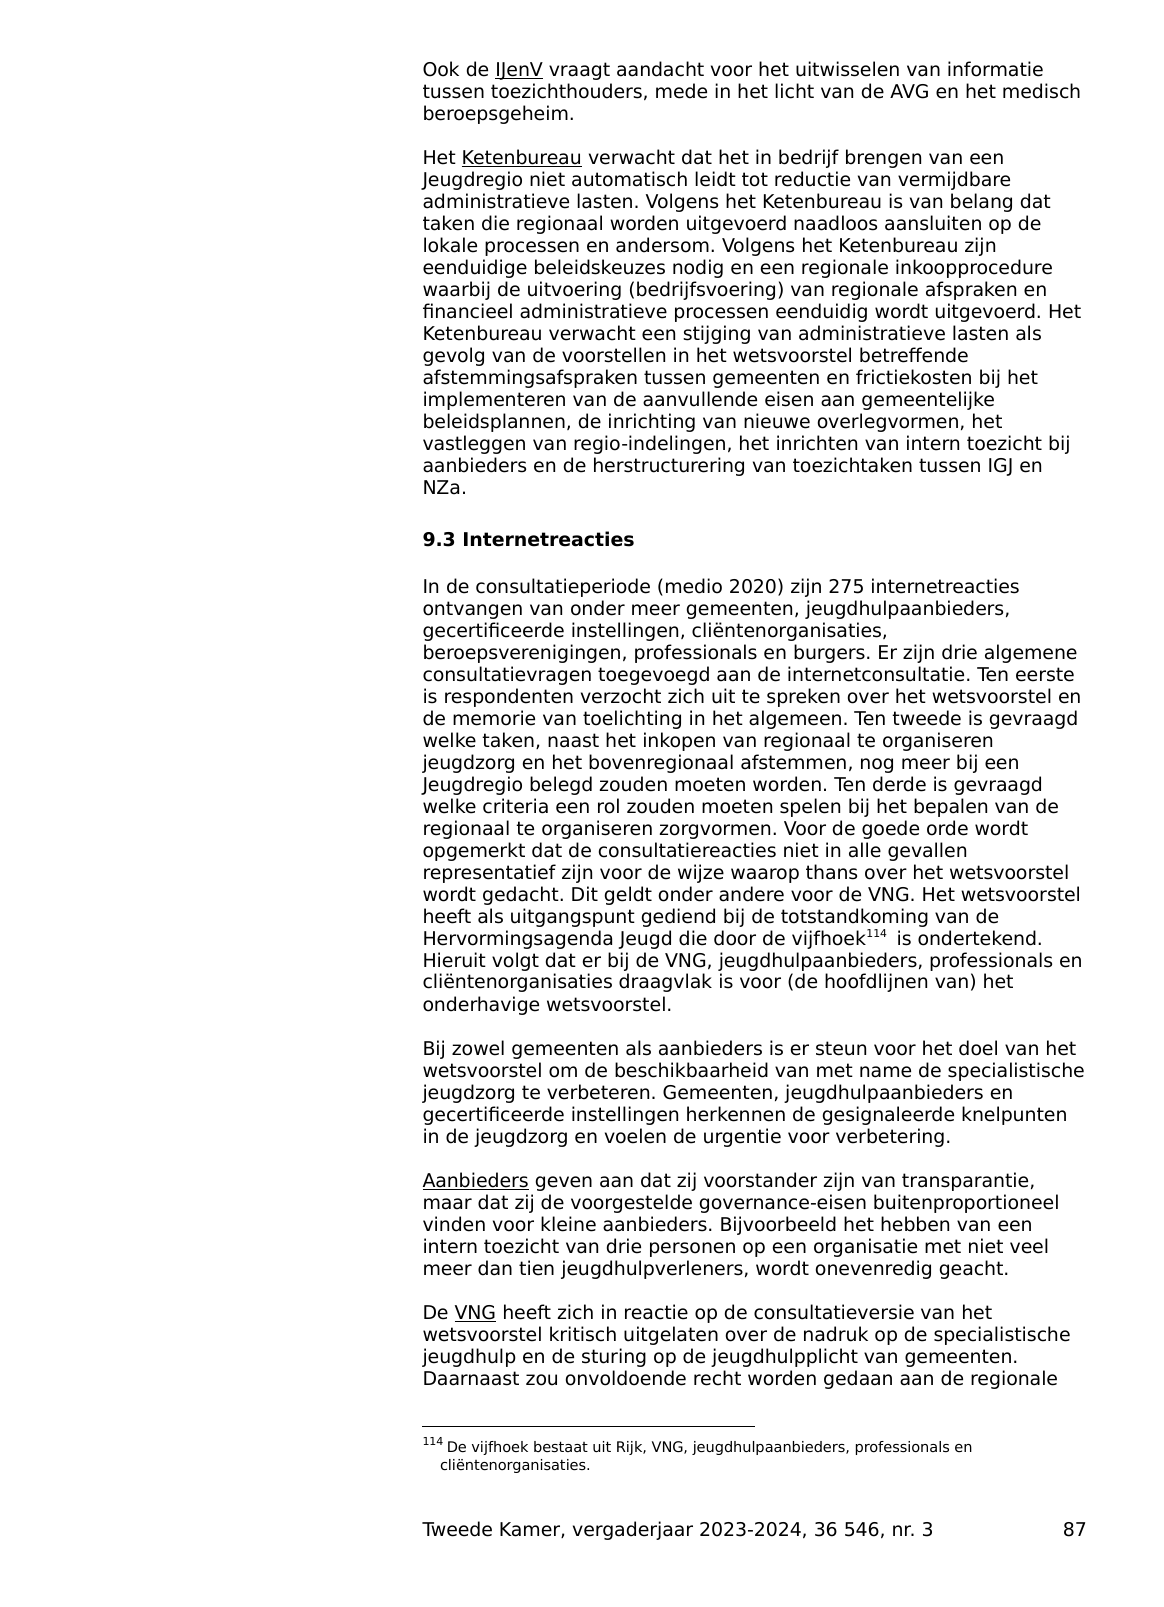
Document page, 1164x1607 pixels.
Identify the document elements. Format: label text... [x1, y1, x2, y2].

text De VNG heeft zich in reactie op de consultatieversie van het wetsvoorstel kritisch uitgelaten over de nadruk op de specialistische jeugdhulp en de sturing op de jeugdhulpplicht van gemeenten. Daarnaast zou onvoldoende recht worden gedaan aan de regionale [422, 1302, 1087, 1390]
text Bij zowel gemeenten als aanbieders is er steun voor het doel van het wetsvoorstel om de beschikbaarheid van met name de specialistische jeugdzorg te verbeteren. Gemeenten, jeugdhulpaanbieders en gecertificeerde instellingen herkennen de gesignaleerde knelpunten in de jeugdzorg en voelen de urgentie voor verbetering. [422, 1038, 1087, 1147]
subtitle 9.3 Internetreacties [422, 529, 1087, 551]
text In de consultatieperiode (medio 2020) zijn 275 internetreacties ontvangen van onder meer gemeenten, jeugdhulpaanbieders, gecertificeerde instellingen, cliëntenorganisaties, beroepsverenigingen, professionals en burgers. Er zijn drie algemene consultatievragen toegevoegd aan de internetconsultatie. Ten eerste is respondenten verzocht zich uit te spreken over het wetsvoorstel en de memorie van toelichting in het algemeen. Ten tweede is gevraagd welke taken, naast het inkopen van regionaal te organiseren jeugdzorg en het bovenregionaal afstemmen, nog meer bij een Jeugdregio belegd zouden moeten worden. Ten derde is gevraagd welke criteria een rol zouden moeten spelen bij het bepalen van de regionaal te organiseren zorgvormen. Voor de goede orde wordt opgemerkt dat de consultatiereacties niet in alle gevallen representatief zijn voor de wijze waarop thans over het wetsvoorstel wordt gedacht. Dit geldt onder andere voor de VNG. Het wetsvoorstel heeft als uitgangspunt gediend bij de totstandkoming van de Hervormingsagenda Jeugd die door de vijfhoek is ondertekend. Hieruit volgt dat er bij de VNG, jeugdhulpaanbieders, professionals en cliëntenorganisaties draagvlak is voor (de hoofdlijnen van) het onderhavige wetsvoorstel. [422, 576, 1087, 1015]
text Aanbieders geven aan dat zij voorstander zijn van transparantie, maar dat zij de voorgestelde governance-eisen buitenproportioneel vinden voor kleine aanbieders. Bijvoorbeeld het hebben van een intern toezicht van drie personen op een organisatie met niet veel meer dan tien jeugdhulpverleners, wordt onevenredig geacht. [422, 1170, 1087, 1279]
text De vijfhoek bestaat uit Rijk, VNG, jeugdhulpaanbieders, professionals en cliëntenorganisaties. [422, 1435, 1087, 1474]
text Ook de IJenV vraagt aandacht voor het uitwisselen van informatie tussen toezichthouders, mede in het licht van de AVG en het medisch beroepsgeheim. [422, 59, 1087, 125]
text Het Ketenbureau verwacht dat het in bedrijf brengen van een Jeugdregio niet automatisch leidt tot reductie van vermijdbare administratieve lasten. Volgens het Ketenbureau is van belang dat taken die regionaal worden uitgevoerd naadloos aansluiten op de lokale processen en andersom. Volgens het Ketenbureau zijn eenduidige beleidskeuzes nodig en een regionale inkoopprocedure waarbij de uitvoering (bedrijfsvoering) van regionale afspraken en financieel administratieve processen eenduidig wordt uitgevoerd. Het Ketenbureau verwacht een stijging van administratieve lasten als gevolg van de voorstellen in het wetsvoorstel betreffende afstemmingsafspraken tussen gemeenten en frictiekosten bij het implementeren van de aanvullende eisen aan gemeentelijke beleidsplannen, de inrichting van nieuwe overlegvormen, het vastleggen van regio-indelingen, het inrichten van intern toezicht bij aanbieders en de herstructurering van toezichtaken tussen IGJ en NZa. [422, 147, 1087, 499]
